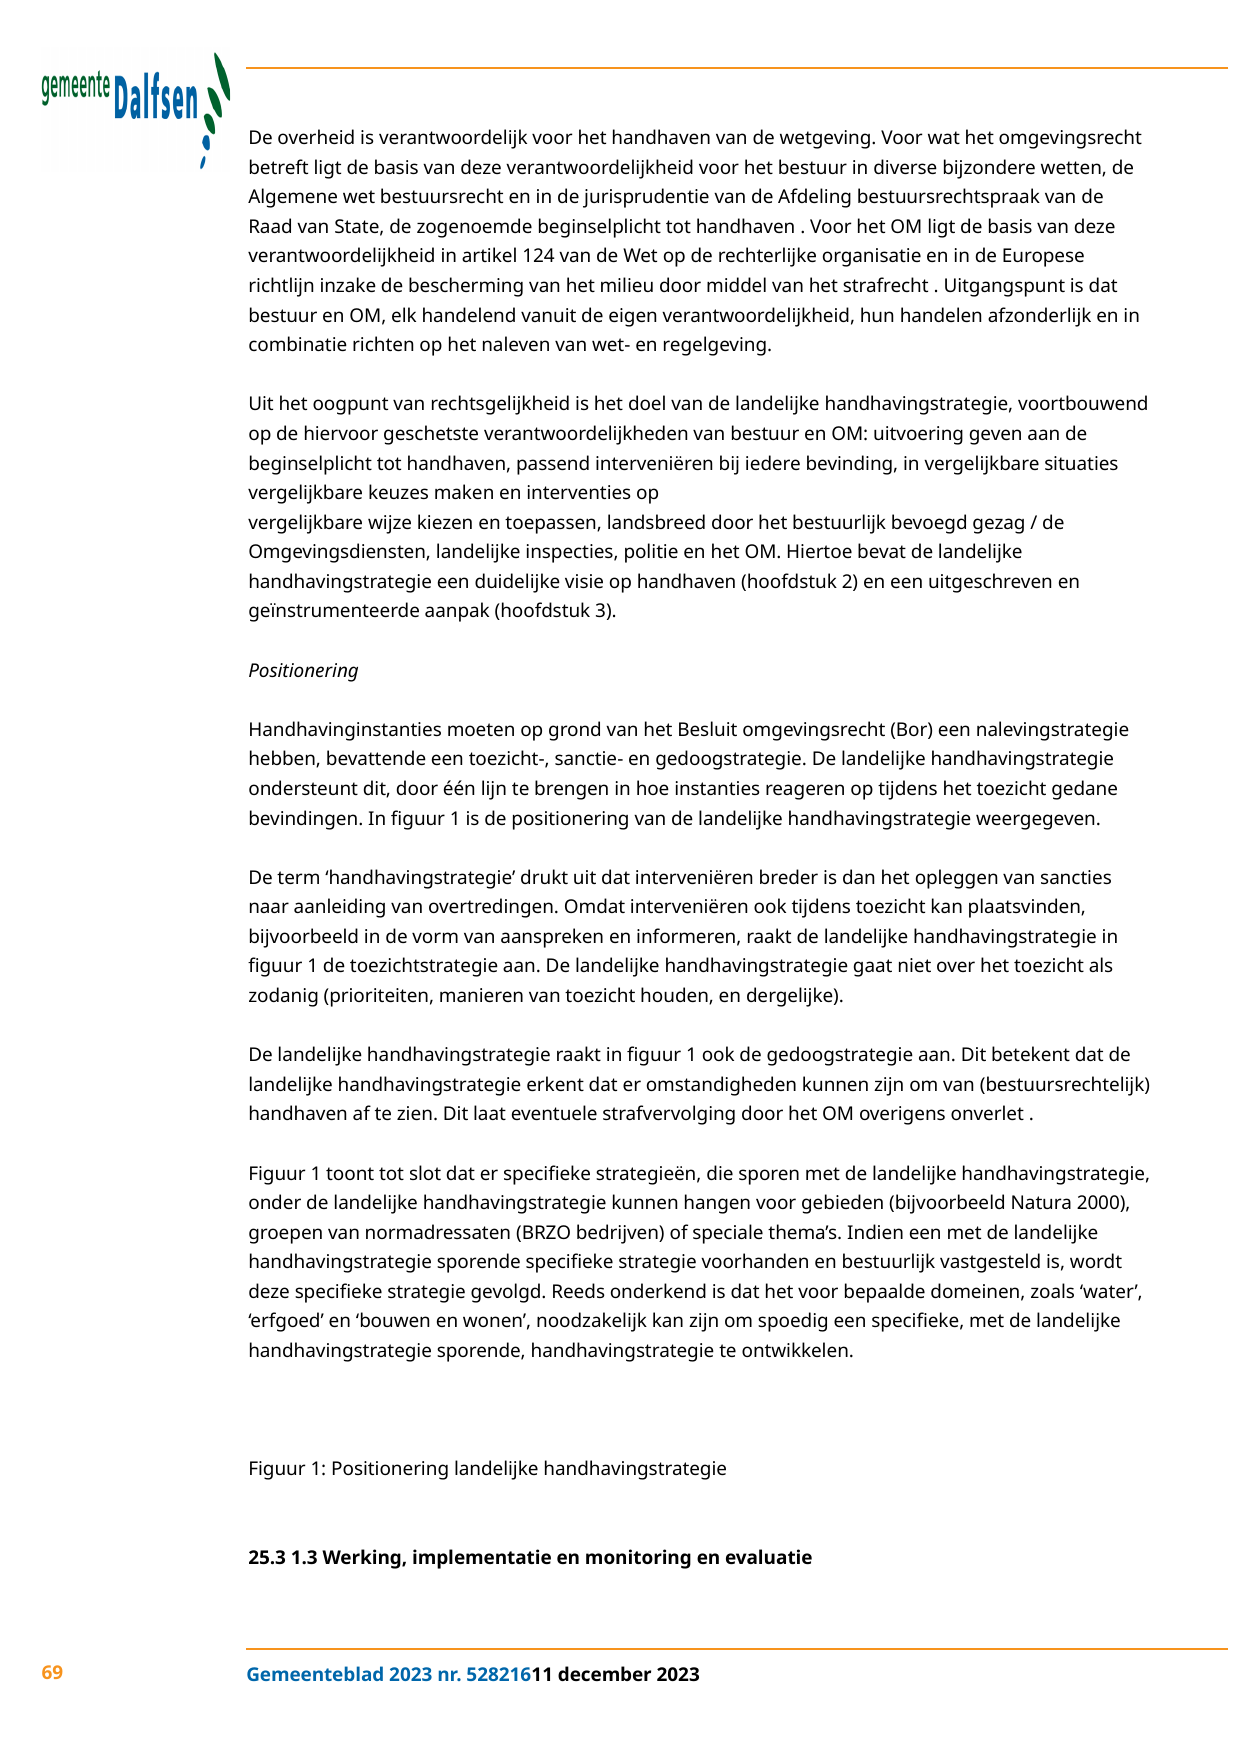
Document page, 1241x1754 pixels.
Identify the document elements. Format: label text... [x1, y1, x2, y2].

text Positionering [248, 657, 1152, 683]
text De term ‘handhavingstrategie’ drukt uit dat interveniëren breder is dan het opleggen van sancties naar aanleiding van overtredingen. Omdat interveniëren ook tijdens toezicht kan plaatsvinden, bijvoorbeeld in de vorm van aanspreken en informeren, raakt de landelijke handhavingstrategie in figuur 1 de toezichtstrategie aan. De landelijke handhavingstrategie gaat niet over het toezicht als zodanig (prioriteiten, manieren van toezicht houden, en dergelijke). [248, 864, 1152, 1008]
text De landelijke handhavingstrategie raakt in figuur 1 ook de gedoogstrategie aan. Dit betekent dat de landelijke handhavingstrategie erkent dat er omstandigheden kunnen zijn om van (bestuursrechtelijk) handhaven af te zien. Dit laat eventuele strafvervolging door het OM overigens onverlet . [248, 1041, 1152, 1126]
text Figuur 1 toont tot slot dat er specifieke strategieën, die sporen met de landelijke handhavingstrategie, onder de landelijke handhavingstrategie kunnen hangen voor gebieden (bijvoorbeeld Natura 2000), groepen van normadressaten (BRZO bedrijven) of speciale thema’s. Indien een met de landelijke handhavingstrategie sporende specifieke strategie voorhanden en bestuurlijk vastgesteld is, wordt deze specifieke strategie gevolgd. Reeds onderkend is dat het voor bepaalde domeinen, zoals ‘water’, ‘erfgoed’ en ‘bouwen en wonen’, noodzakelijk kan zijn om spoedig een specifieke, met de landelijke handhavingstrategie sporende, handhavingstrategie te ontwikkelen. [248, 1160, 1152, 1363]
text Figuur 1: Positionering landelijke handhavingstrategie [248, 1456, 1152, 1481]
text Handhavinginstanties moeten op grond van het Besluit omgevingsrecht (Bor) een nalevingstrategie hebben, bevattende een toezicht-, sanctie- en gedoogstrategie. De landelijke handhavingstrategie ondersteunt dit, door één lijn te brengen in hoe instanties reageren op tijdens het toezicht gedane bevindingen. In figuur 1 is de positionering van de landelijke handhavingstrategie weergegeven. [248, 716, 1152, 831]
text De overheid is verantwoordelijk voor het handhaven van de wetgeving. Voor wat het omgevingsrecht betreft ligt de basis van deze verantwoordelijkheid voor het bestuur in diverse bijzondere wetten, de Algemene wet bestuursrecht en in de jurisprudentie van de Afdeling bestuursrechtspraak van de Raad van State, de zogenoemde beginselplicht tot handhaven . Voor het OM ligt de basis van deze verantwoordelijkheid in artikel 124 van de Wet op de rechterlijke organisatie en in de Europese richtlijn inzake de bescherming van het milieu door middel van het strafrecht . Uitgangspunt is dat bestuur en OM, elk handelend vanuit de eigen verantwoordelijkheid, hun handelen afzonderlijk en in combinatie richten op het naleven van wet- en regelgeving. [248, 124, 1152, 357]
picture [41, 47, 231, 172]
text 25.3 1.3 Werking, implementatie en monitoring en evaluatie [248, 1544, 1152, 1570]
text Uit het oogpunt van rechtsgelijkheid is het doel van de landelijke handhavingstrategie, voortbouwend op de hiervoor geschetste verantwoordelijkheden van bestuur en OM: uitvoering geven aan de beginselplicht tot handhaven, passend interveniëren bij iedere bevinding, in vergelijkbare situaties vergelijkbare keuzes maken en interventies op [248, 391, 1152, 505]
text vergelijkbare wijze kiezen en toepassen, landsbreed door het bestuurlijk bevoegd gezag / de Omgevingsdiensten, landelijke inspecties, politie en het OM. Hiertoe bevat de landelijke handhavingstrategie een duidelijke visie op handhaven (hoofdstuk 2) en een uitgeschreven en geïnstrumenteerde aanpak (hoofdstuk 3). [248, 509, 1152, 623]
